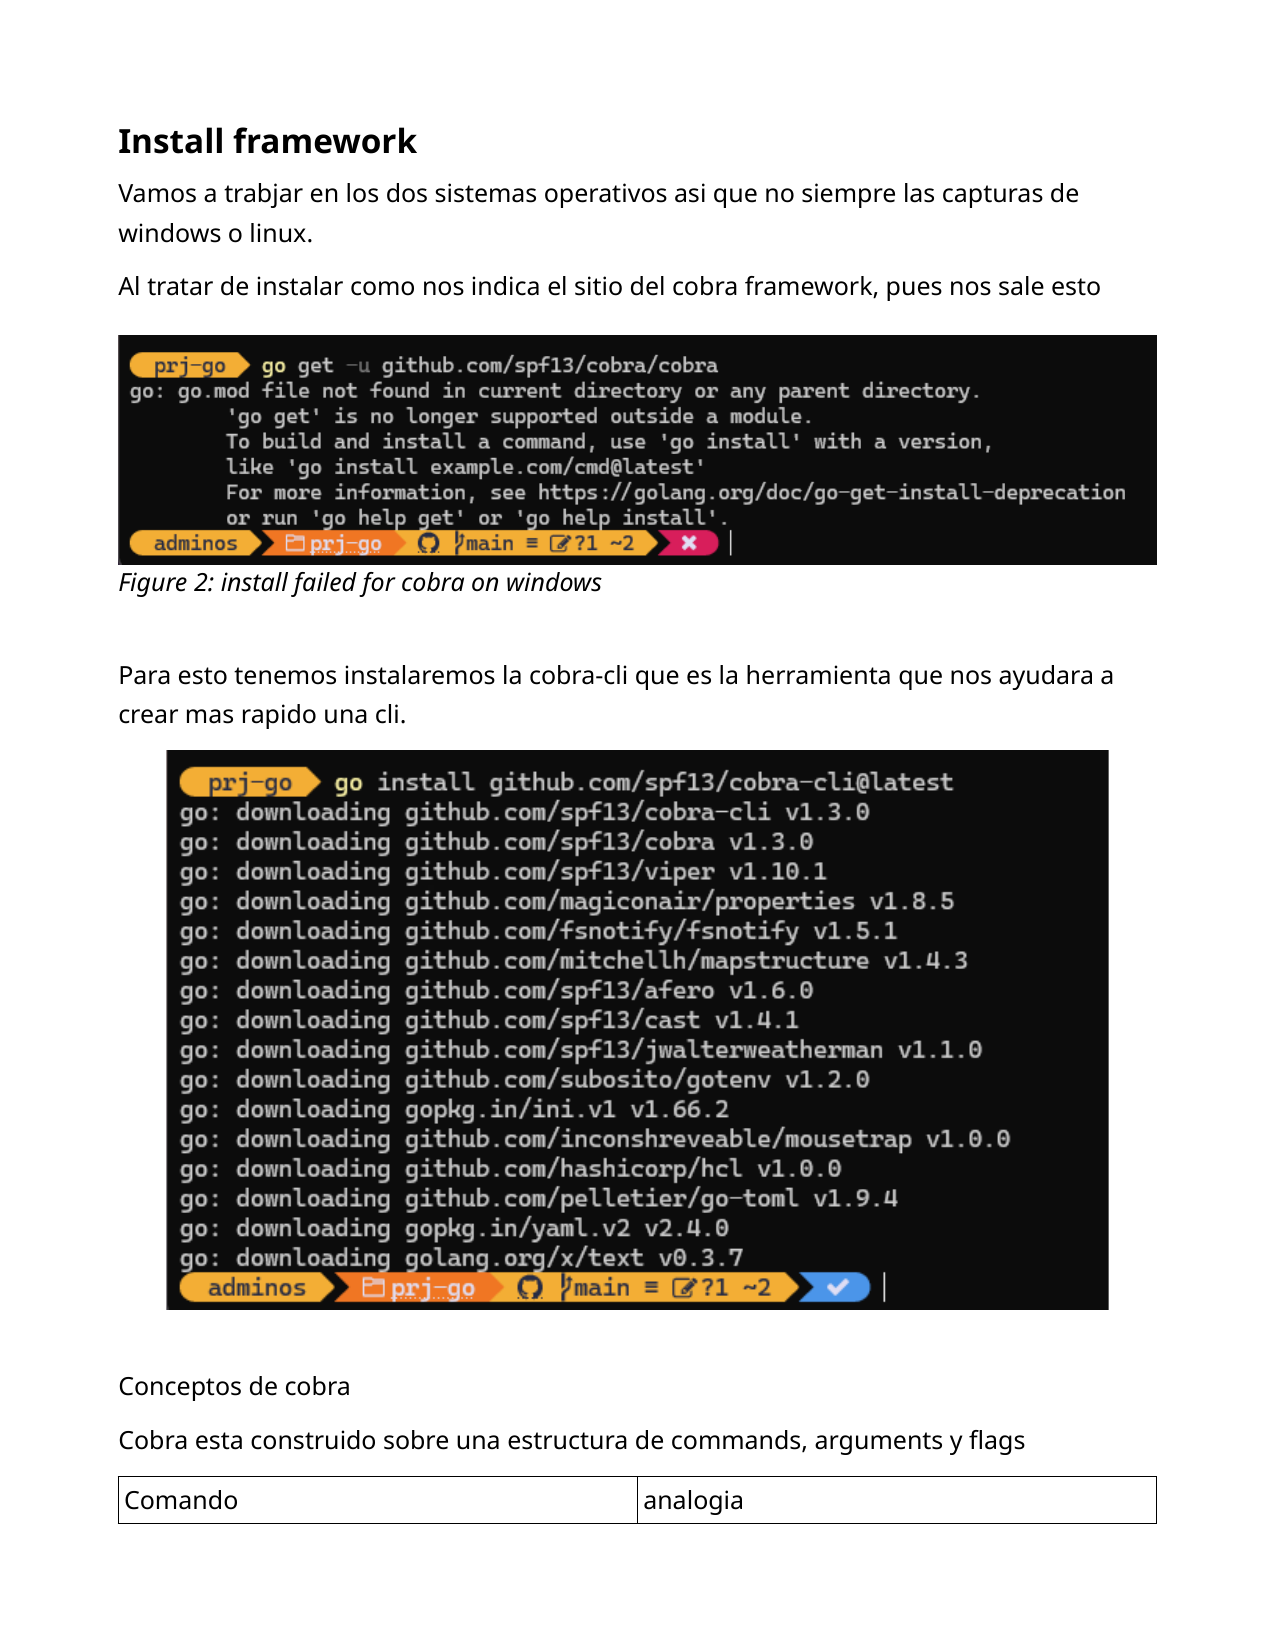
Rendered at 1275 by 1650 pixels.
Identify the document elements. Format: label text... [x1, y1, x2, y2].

table_header analogia [638, 1477, 1156, 1523]
text Conceptos de cobra [118, 1369, 1157, 1403]
text Vamos a trabjar en los dos sistemas operativos asi que no siempre las capturas de windows o linux. [118, 176, 1157, 249]
picture [166, 750, 1109, 1310]
picture [118, 335, 1157, 565]
text Para esto tenemos instalaremos la cobra-cli que es la herramienta que nos ayudara a crear mas rapido una cli. [118, 657, 1157, 731]
table_header Comando [119, 1477, 637, 1523]
text Figure 2: install failed for cobra on windows [118, 565, 1157, 598]
text Cobra esta construido sobre una estructura de commands, arguments y flags [118, 1422, 1157, 1456]
text Al tratar de instalar como nos indica el sitio del cobra framework, pues nos sale esto [118, 269, 1157, 303]
subtitle Install framework [118, 118, 1157, 163]
